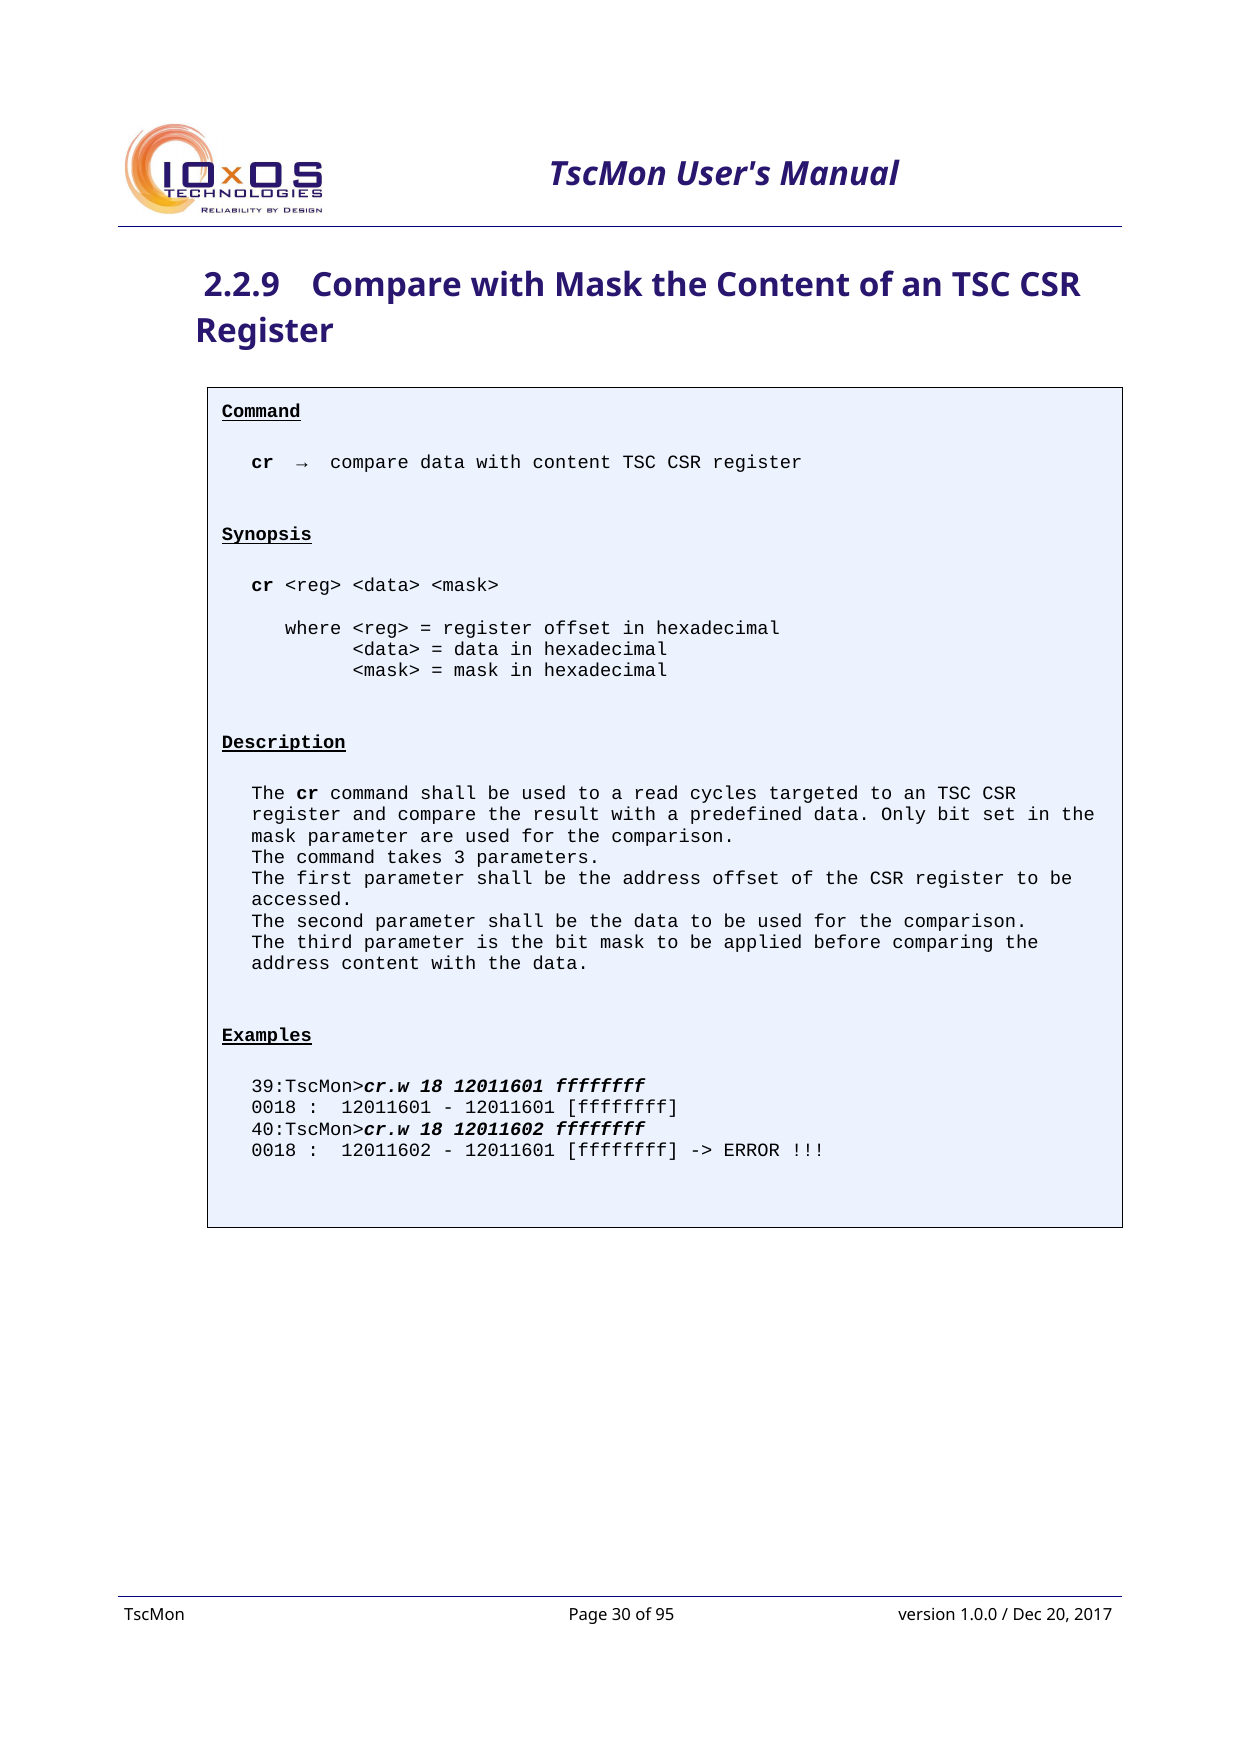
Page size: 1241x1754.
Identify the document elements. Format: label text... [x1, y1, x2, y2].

text cr → compare data with content TSC CSR register [208, 438, 1122, 474]
subtitle Synopsis [208, 510, 1122, 561]
text 39:TscMon>cr.w 18 12011601 ffffffff [208, 1062, 1122, 1098]
text The first parameter shall be the address offset of the CSR register to be accessed. [208, 869, 1122, 911]
subtitle Examples [208, 1011, 1122, 1062]
text The command takes 3 parameters. [208, 848, 1122, 869]
text Command [208, 388, 1122, 438]
text <mask> = mask in hexadecimal [208, 661, 1122, 682]
text The third parameter is the bit mask to be applied before comparing the address content with the data. [208, 933, 1122, 975]
text where <reg> = register offset in hexadecimal [208, 618, 1122, 640]
text The second parameter shall be the data to be used for the comparison. [208, 911, 1122, 933]
text <data> = data in hexadecimal [208, 640, 1122, 661]
text 0018 : 12011602 - 12011601 [ffffffff] -> ERROR !!! [208, 1141, 1122, 1177]
subtitle Description [208, 718, 1122, 769]
subtitle Compare with Mask the Content of an TSC CSR Register [195, 261, 1122, 352]
text The cr command shall be used to a read cycles targeted to an TSC CSR register and compare the result with a predefined data. Only bit set in the mask parameter are used for the comparison. [208, 769, 1122, 848]
picture [123, 123, 323, 217]
text 0018 : 12011601 - 12011601 [ffffffff] [208, 1098, 1122, 1119]
text 40:TscMon>cr.w 18 12011602 ffffffff [208, 1119, 1122, 1141]
text cr <reg> <data> <mask> [208, 561, 1122, 597]
